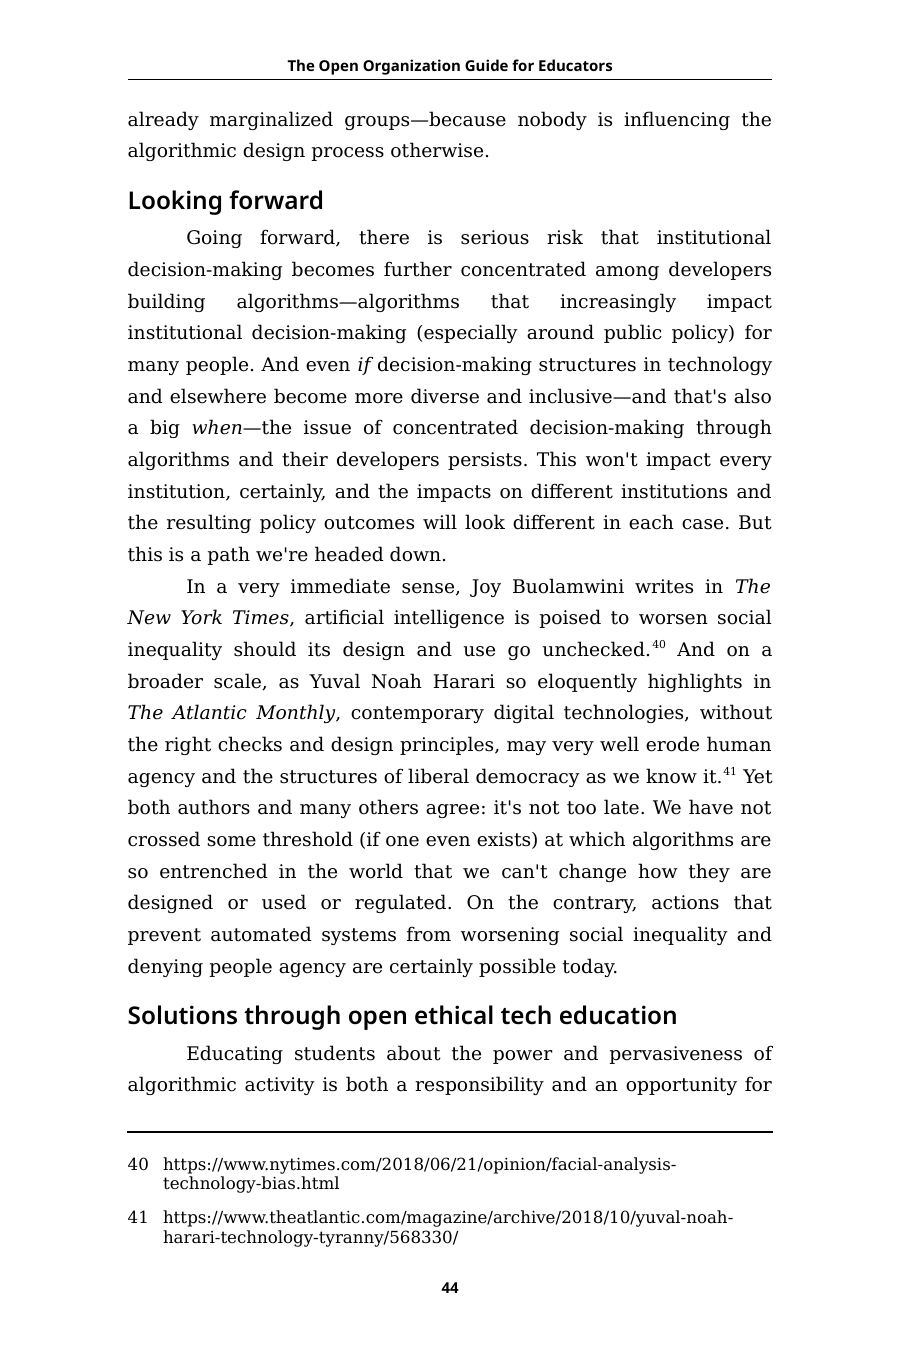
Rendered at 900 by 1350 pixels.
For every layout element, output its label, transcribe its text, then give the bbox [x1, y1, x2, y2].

text already marginalized groups—because nobody is influencing the algorithmic design process otherwise. [127, 109, 772, 162]
subtitle Looking forward [127, 187, 772, 215]
text Educating students about the power and pervasiveness of algorithmic activity is both a responsibility and an opportunity for [127, 1043, 772, 1096]
text https://www.theatlantic.com/magazine/archive/2018/10/yuval-noah-harari-technology-tyranny/568330/ [127, 1208, 772, 1247]
text Going forward, there is serious risk that institutional decision-making becomes further concentrated among developers building algorithms—algorithms that increasingly impact institutional decision-making (especially around public policy) for many people. And even if decision-making structures in technology and elsewhere become more diverse and inclusive—and that's also a big when—the issue of concentrated decision-making through algorithms and their developers persists. This won't impact every institution, certainly, and the impacts on different institutions and the resulting policy outcomes will look different in each case. But this is a path we're headed down. [127, 227, 772, 566]
subtitle Solutions through open ethical tech education [127, 1002, 772, 1030]
text https://www.nytimes.com/2018/06/21/opinion/facial-analysis-technology-bias.html [127, 1154, 772, 1193]
text In a very immediate sense, Joy Buolamwini writes in The New York Times, artificial intelligence is poised to worsen social inequality should its design and use go unchecked. And on a broader scale, as Yuval Noah Harari so eloquently highlights in The Atlantic Monthly, contemporary digital technologies, without the right checks and design principles, may very well erode human agency and the structures of liberal democracy as we know it. Yet both authors and many others agree: it's not too late. We have not crossed some threshold (if one even exists) at which algorithms are so entrenched in the world that we can't change how they are designed or used or regulated. On the contrary, actions that prevent automated systems from worsening social inequality and denying people agency are certainly possible today. [127, 576, 772, 978]
